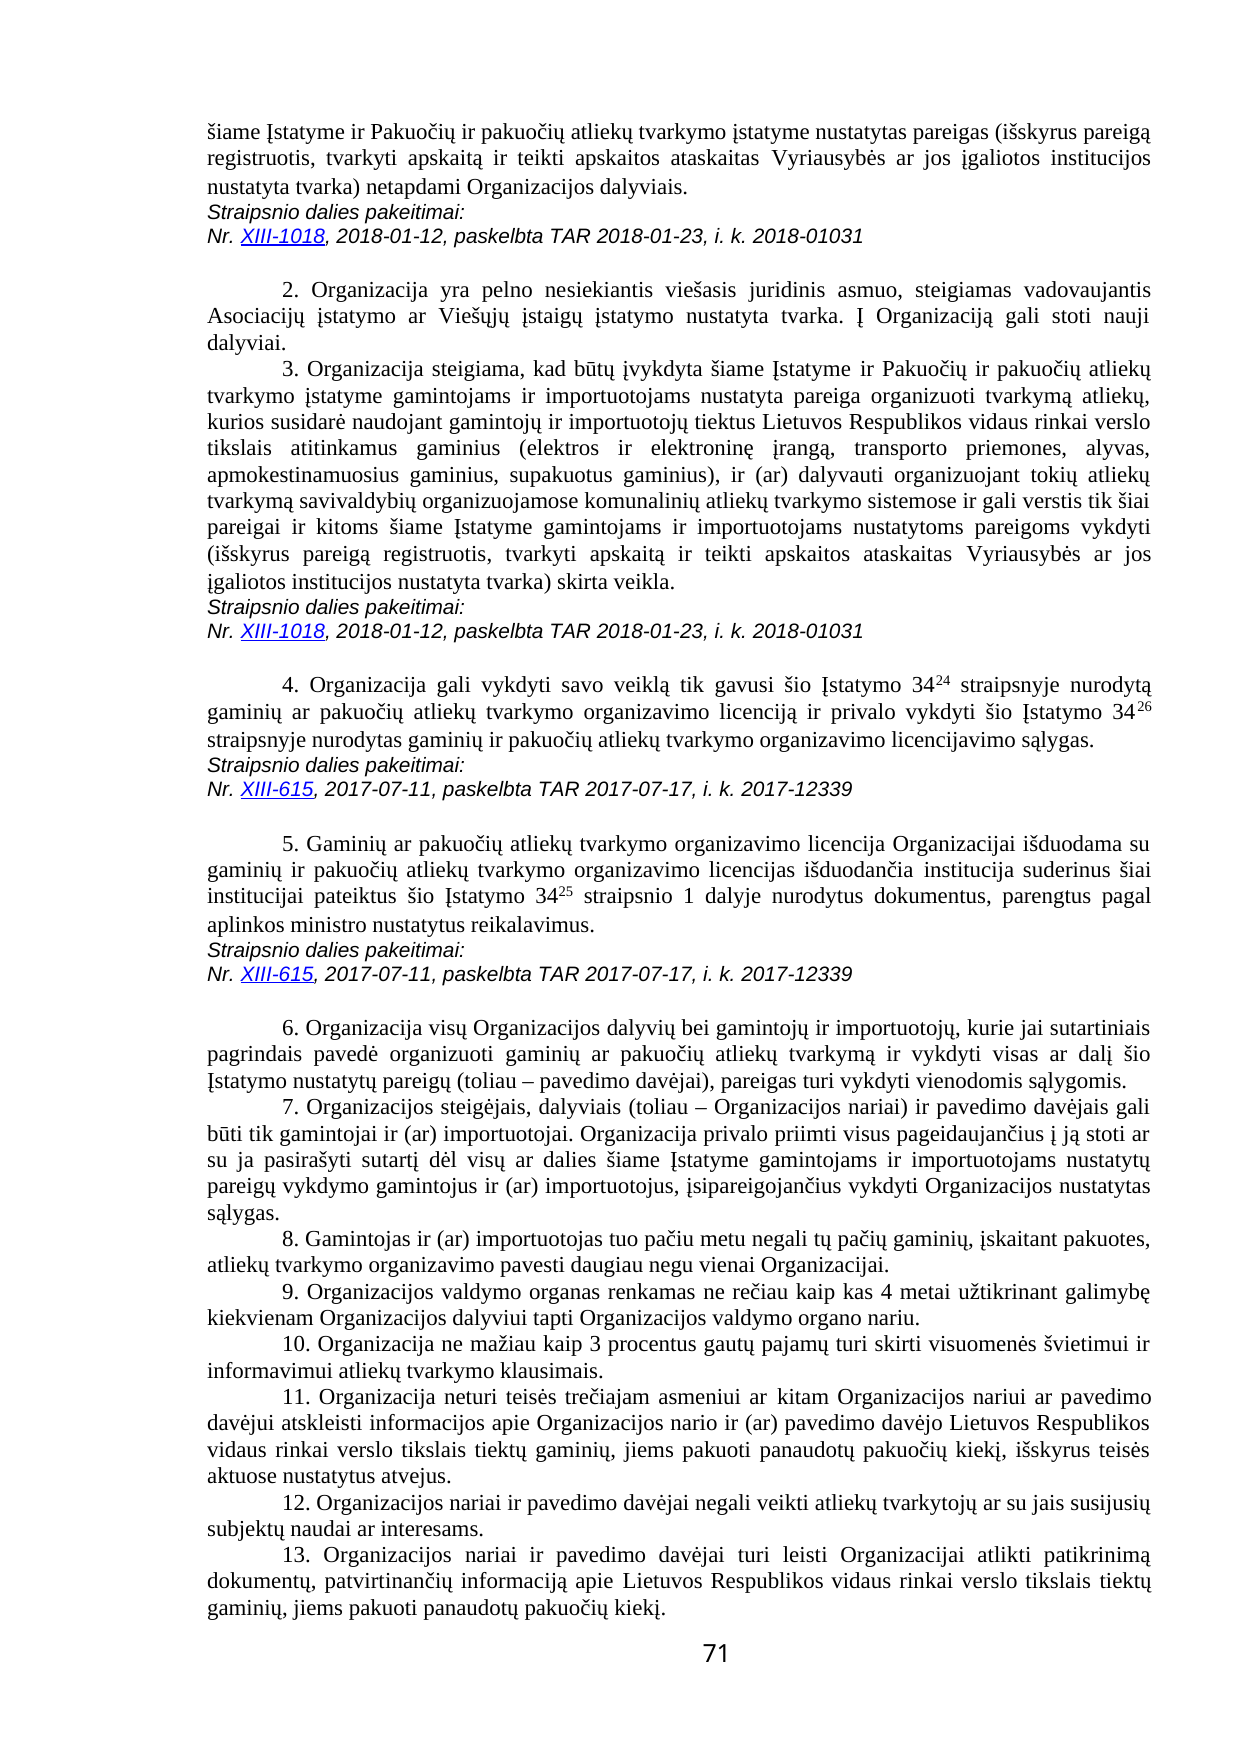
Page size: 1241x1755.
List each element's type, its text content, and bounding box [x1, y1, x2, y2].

text 5. Gaminių ar pakuočių atliekų tvarkymo organizavimo licencija Organizacijai išduodama su gaminių ir pakuočių atliekų tvarkymo organizavimo licencijas išduodančia institucija suderinus šiai institucijai pateiktus šio Įstatymo 3425 straipsnio 1 dalyje nurodytus dokumentus, parengtus pagal aplinkos ministro nustatytus reikalavimus. [207, 830, 1152, 937]
text 3. Organizacija steigiama, kad būtų įvykdyta šiame Įstatyme ir Pakuočių ir pakuočių atliekų tvarkymo įstatyme gamintojams ir importuotojams nustatyta pareiga organizuoti tvarkymą atliekų, kurios susidarė naudojant gamintojų ir importuotojų tiektus Lietuvos Respublikos vidaus rinkai verslo tikslais atitinkamus gaminius (elektros ir elektroninę įrangą, transporto priemones, alyvas, apmokestinamuosius gaminius, supakuotus gaminius), ir (ar) dalyvauti organizuojant tokių atliekų tvarkymą savivaldybių organizuojamose komunalinių atliekų tvarkymo sistemose ir gali verstis tik šiai pareigai ir kitoms šiame Įstatyme gamintojams ir importuotojams nustatytoms pareigoms vykdyti (išskyrus pareigą registruotis, tvarkyti apskaitą ir teikti apskaitos ataskaitas Vyriausybės ar jos įgaliotos institucijos nustatyta tvarka) skirta veikla. [207, 355, 1152, 595]
text 7. Organizacijos steigėjais, dalyviais (toliau – Organizacijos nariai) ir pavedimo davėjais gali būti tik gamintojai ir (ar) importuotojai. Organizacija privalo priimti visus pageidaujančius į ją stoti ar su ja pasirašyti sutartį dėl visų ar dalies šiame Įstatyme gamintojams ir importuotojams nustatytų pareigų vykdymo gamintojus ir (ar) importuotojus, įsipareigojančius vykdyti Organizacijos nustatytas sąlygas. [207, 1093, 1152, 1225]
text Straipsnio dalies pakeitimai: [207, 595, 1152, 619]
text 6. Organizacija visų Organizacijos dalyvių bei gamintojų ir importuotojų, kurie jai sutartiniais pagrindais pavedė organizuoti gaminių ar pakuočių atliekų tvarkymą ir vykdyti visas ar dalį šio Įstatymo nustatytų pareigų (toliau – pavedimo davėjai), pareigas turi vykdyti vienodomis sąlygomis. [207, 1014, 1152, 1093]
text Straipsnio dalies pakeitimai: [207, 753, 1152, 777]
text 13. Organizacijos nariai ir pavedimo davėjai turi leisti Organizacijai atlikti patikrinimą dokumentų, patvirtinančių informaciją apie Lietuvos Respublikos vidaus rinkai verslo tikslais tiektų gaminių, jiems pakuoti panaudotų pakuočių kiekį. [207, 1541, 1152, 1620]
text 9. Organizacijos valdymo organas renkamas ne rečiau kaip kas 4 metai užtikrinant galimybę kiekvienam Organizacijos dalyviui tapti Organizacijos valdymo organo nariu. [207, 1278, 1152, 1330]
text 2. Organizacija yra pelno nesiekiantis viešasis juridinis asmuo, steigiamas vadovaujantis Asociacijų įstatymo ar Viešųjų įstaigų įstatymo nustatyta tvarka. Į Organizaciją gali stoti nauji dalyviai. [207, 276, 1152, 355]
text 8. Gamintojas ir (ar) importuotojas tuo pačiu metu negali tų pačių gaminių, įskaitant pakuotes, atliekų tvarkymo organizavimo pavesti daugiau negu vienai Organizacijai. [207, 1225, 1152, 1278]
text 11. Organizacija neturi teisės trečiajam asmeniui ar kitam Organizacijos nariui ar pavedimo davėjui atskleisti informacijos apie Organizacijos nario ir (ar) pavedimo davėjo Lietuvos Respublikos vidaus rinkai verslo tikslais tiektų gaminių, jiems pakuoti panaudotų pakuočių kiekį, išskyrus teisės aktuose nustatytus atvejus. [207, 1383, 1152, 1488]
text Straipsnio dalies pakeitimai: [207, 937, 1152, 961]
text Nr. XIII-615, 2017-07-11, paskelbta TAR 2017-07-17, i. k. 2017-12339 [207, 961, 1152, 985]
text šiame Įstatyme ir Pakuočių ir pakuočių atliekų tvarkymo įstatyme nustatytas pareigas (išskyrus pareigą registruotis, tvarkyti apskaitą ir teikti apskaitos ataskaitas Vyriausybės ar jos įgaliotos institucijos nustatyta tvarka) netapdami Organizacijos dalyviais. [207, 118, 1152, 199]
text Nr. XIII-1018, 2018-01-12, paskelbta TAR 2018-01-23, i. k. 2018-01031 [207, 223, 1152, 247]
text Nr. XIII-1018, 2018-01-12, paskelbta TAR 2018-01-23, i. k. 2018-01031 [207, 619, 1152, 643]
text 4. Organizacija gali vykdyti savo veiklą tik gavusi šio Įstatymo 3424 straipsnyje nurodytą gaminių ar pakuočių atliekų tvarkymo organizavimo licenciją ir privalo vykdyti šio Įstatymo 3426 straipsnyje nurodytas gaminių ir pakuočių atliekų tvarkymo organizavimo licencijavimo sąlygas. [207, 672, 1152, 753]
text Straipsnio dalies pakeitimai: [207, 199, 1152, 223]
text 10. Organizacija ne mažiau kaip 3 procentus gautų pajamų turi skirti visuomenės švietimui ir informavimui atliekų tvarkymo klausimais. [207, 1330, 1152, 1383]
text 12. Organizacijos nariai ir pavedimo davėjai negali veikti atliekų tvarkytojų ar su jais susijusių subjektų naudai ar interesams. [207, 1488, 1152, 1541]
text Nr. XIII-615, 2017-07-11, paskelbta TAR 2017-07-17, i. k. 2017-12339 [207, 777, 1152, 801]
